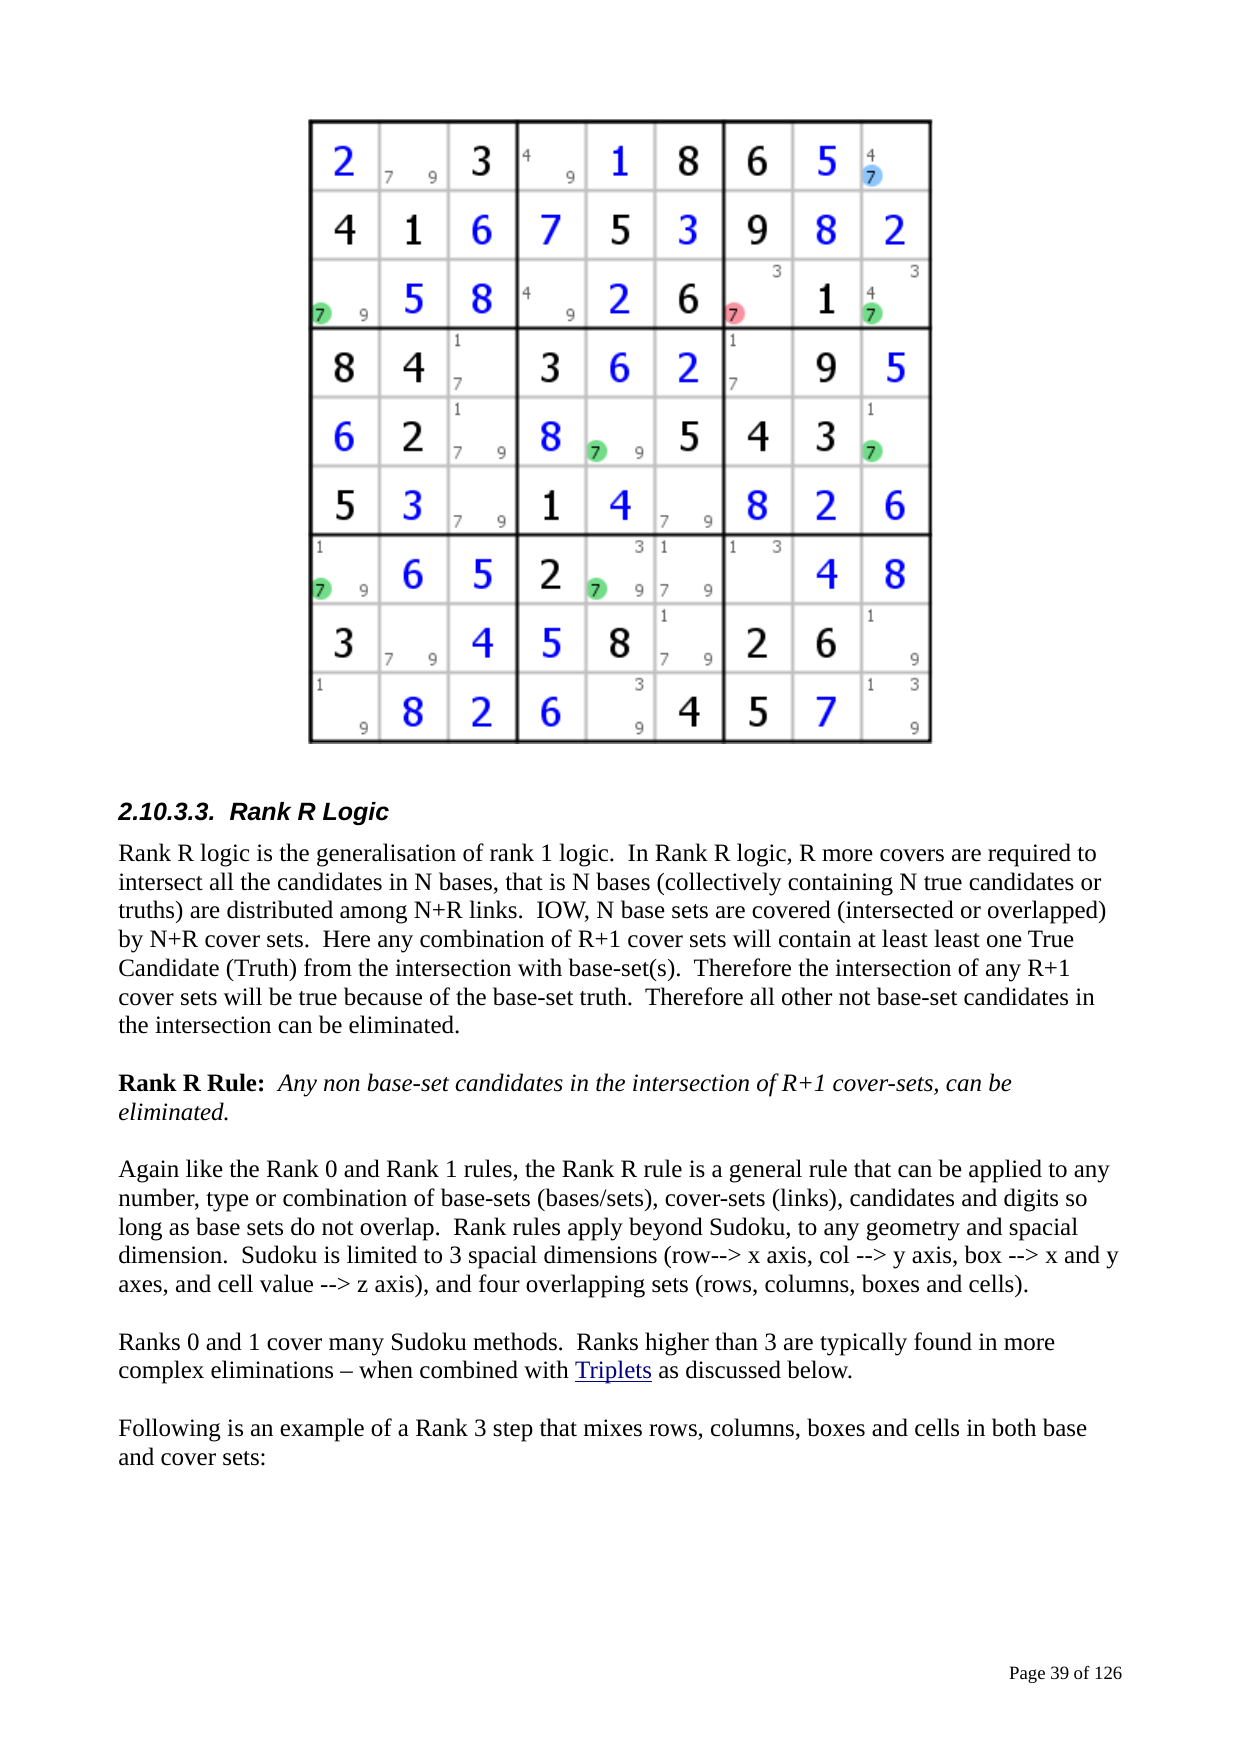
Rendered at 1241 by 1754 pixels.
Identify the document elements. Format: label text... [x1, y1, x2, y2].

text Rank R logic is the generalisation of rank 1 logic. In Rank R logic, R more covers are required to intersect all the candidates in N bases, that is N bases (collectively containing N true candidates or truths) are distributed among N+R links. IOW, N base sets are covered (intersected or overlapped) by N+R cover sets. Here any combination of R+1 cover sets will contain at least least one True Candidate (Truth) from the intersection with base-set(s). Therefore the intersection of any R+1 cover sets will be true because of the base-set truth. Therefore all other not base-set candidates in the intersection can be eliminated. [118, 838, 1122, 1039]
text Ranks 0 and 1 cover many Sudoku methods. Ranks higher than 3 are typically found in more complex eliminations – when combined with Triplets as discussed below. [118, 1327, 1122, 1384]
subtitle Rank R Logic [118, 797, 1122, 826]
text Again like the Rank 0 and Rank 1 rules, the Rank R rule is a general rule that can be applied to any number, type or combination of base-sets (bases/sets), cover-sets (links), candidates and digits so long as base sets do not overlap. Rank rules apply beyond Sudoku, to any geometry and spacial dimension. Sudoku is limited to 3 spacial dimensions (row--> x axis, col --> y axis, box --> x and y axes, and cell value --> z axis), and four overlapping sets (rows, columns, boxes and cells). [118, 1154, 1122, 1298]
text Rank R Rule: Any non base-set candidates in the intersection of R+1 cover-sets, can be eliminated. [118, 1068, 1122, 1126]
picture [307, 118, 933, 744]
text Following is an example of a Rank 3 step that mixes rows, columns, boxes and cells in both base and cover sets: [118, 1413, 1122, 1471]
